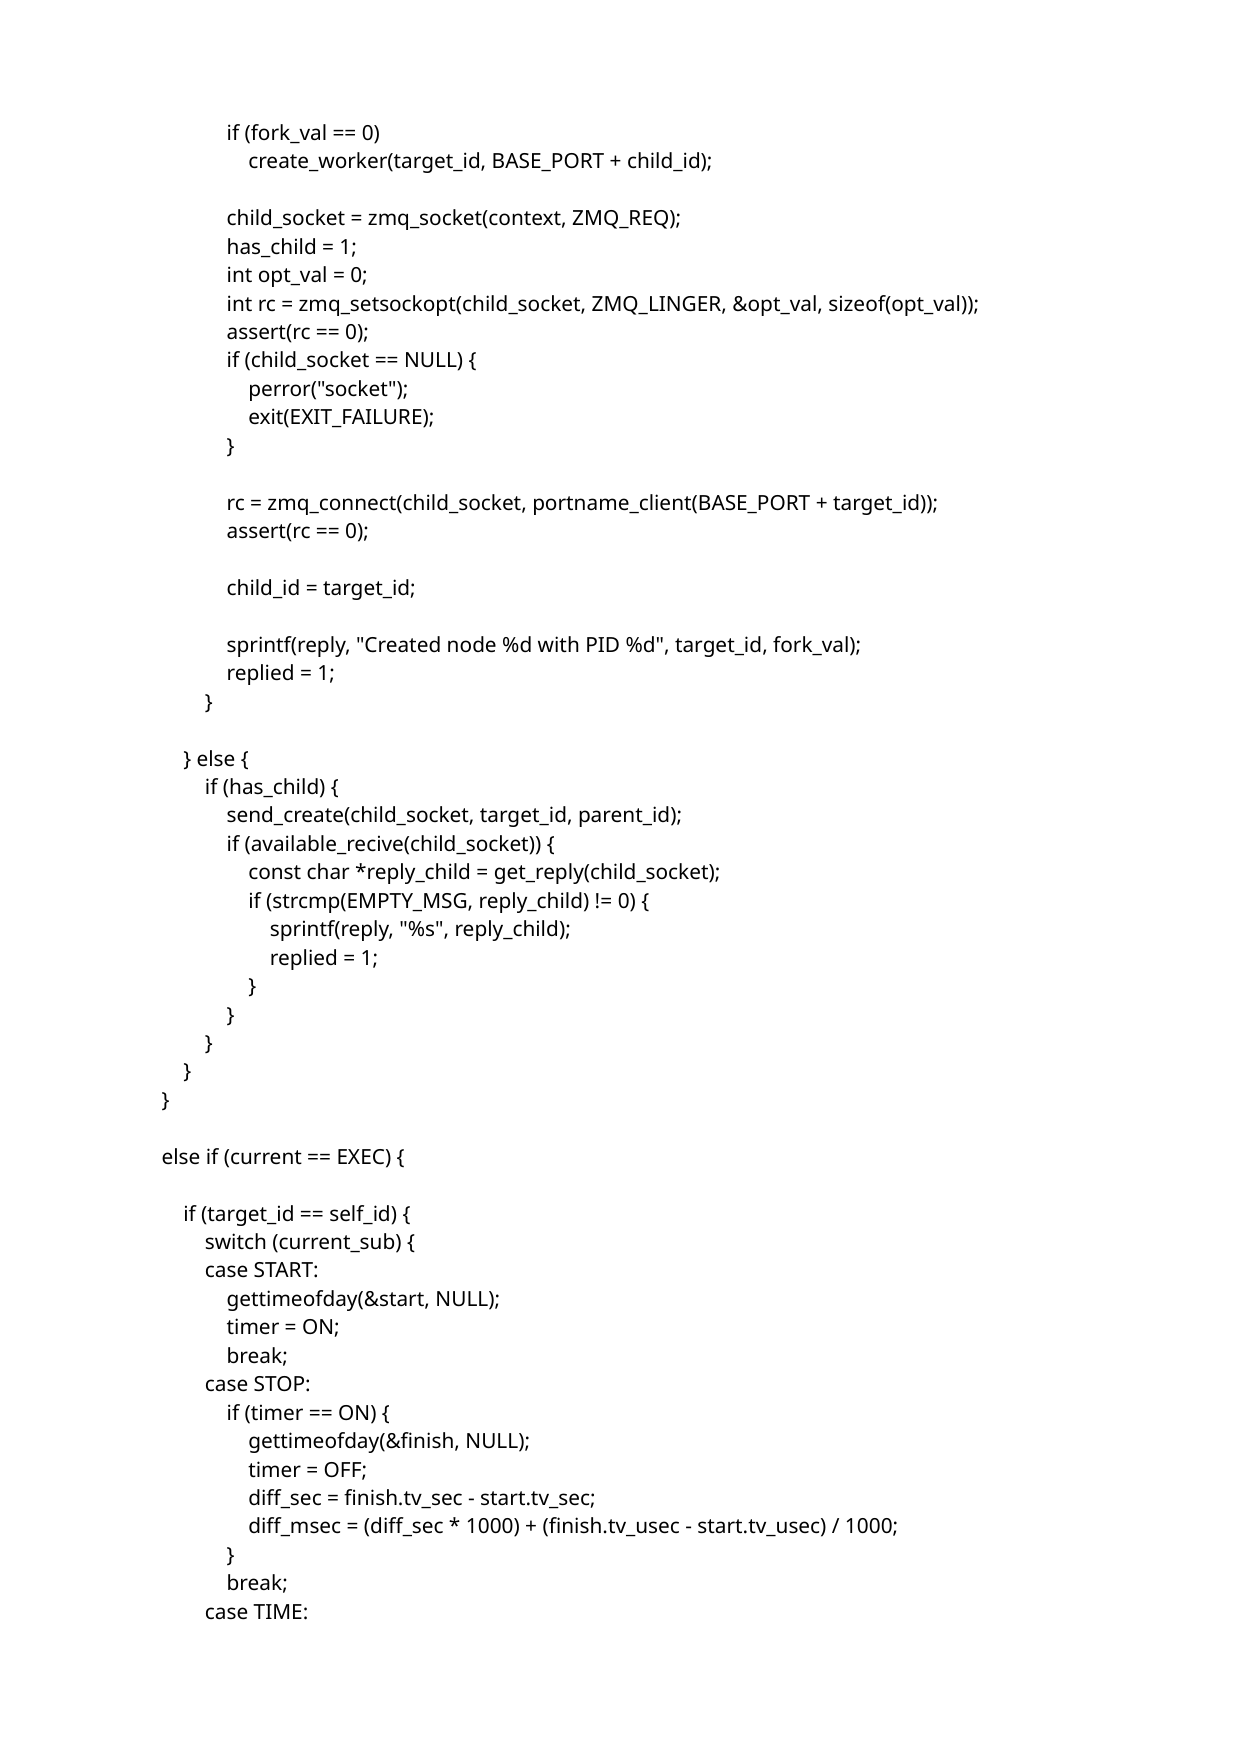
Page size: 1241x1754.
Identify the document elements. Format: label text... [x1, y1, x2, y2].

list assert(rc == 0); [118, 516, 1122, 545]
list } [118, 1000, 1122, 1028]
list int opt_val = 0; [118, 260, 1122, 289]
list switch (current_sub) { [118, 1227, 1122, 1256]
list if (target_id == self_id) { [118, 1199, 1122, 1227]
list assert(rc == 0); [118, 317, 1122, 346]
list sprintf(reply, "%s", reply_child); [118, 914, 1122, 943]
list if (timer == ON) { [118, 1398, 1122, 1426]
list child_socket = zmq_socket(context, ZMQ_REQ); [118, 203, 1122, 232]
list diff_msec = (diff_sec * 1000) + (finish.tv_usec - start.tv_usec) / 1000; [118, 1512, 1122, 1540]
list case STOP: [118, 1369, 1122, 1398]
list child_id = target_id; [118, 573, 1122, 602]
list timer = OFF; [118, 1455, 1122, 1483]
list create_worker(target_id, BASE_PORT + child_id); [118, 147, 1122, 175]
list if (available_recive(child_socket)) { [118, 829, 1122, 857]
list const char *reply_child = get_reply(child_socket); [118, 857, 1122, 886]
list } else { [118, 744, 1122, 772]
list else if (current == EXEC) { [118, 1142, 1122, 1170]
list if (child_socket == NULL) { [118, 346, 1122, 374]
list } [118, 1028, 1122, 1057]
list } [118, 1057, 1122, 1085]
list send_create(child_socket, target_id, parent_id); [118, 801, 1122, 829]
list replied = 1; [118, 943, 1122, 971]
list } [118, 1540, 1122, 1568]
list case START: [118, 1256, 1122, 1284]
list diff_sec = finish.tv_sec - start.tv_sec; [118, 1483, 1122, 1512]
list } [118, 971, 1122, 1000]
list gettimeofday(&start, NULL); [118, 1284, 1122, 1312]
list if (strcmp(EMPTY_MSG, reply_child) != 0) { [118, 886, 1122, 914]
list case TIME: [118, 1597, 1122, 1625]
list } [118, 687, 1122, 715]
list } [118, 431, 1122, 459]
list rc = zmq_connect(child_socket, portname_client(BASE_PORT + target_id)); [118, 488, 1122, 516]
list has_child = 1; [118, 232, 1122, 260]
list } [118, 1085, 1122, 1113]
list replied = 1; [118, 658, 1122, 687]
list break; [118, 1568, 1122, 1597]
list if (fork_val == 0) [118, 118, 1122, 147]
list break; [118, 1341, 1122, 1369]
list timer = ON; [118, 1312, 1122, 1341]
list exit(EXIT_FAILURE); [118, 402, 1122, 431]
list perror("socket"); [118, 374, 1122, 402]
list gettimeofday(&finish, NULL); [118, 1426, 1122, 1455]
list int rc = zmq_setsockopt(child_socket, ZMQ_LINGER, &opt_val, sizeof(opt_val)); [118, 289, 1122, 317]
list if (has_child) { [118, 772, 1122, 801]
list sprintf(reply, "Created node %d with PID %d", target_id, fork_val); [118, 630, 1122, 658]
